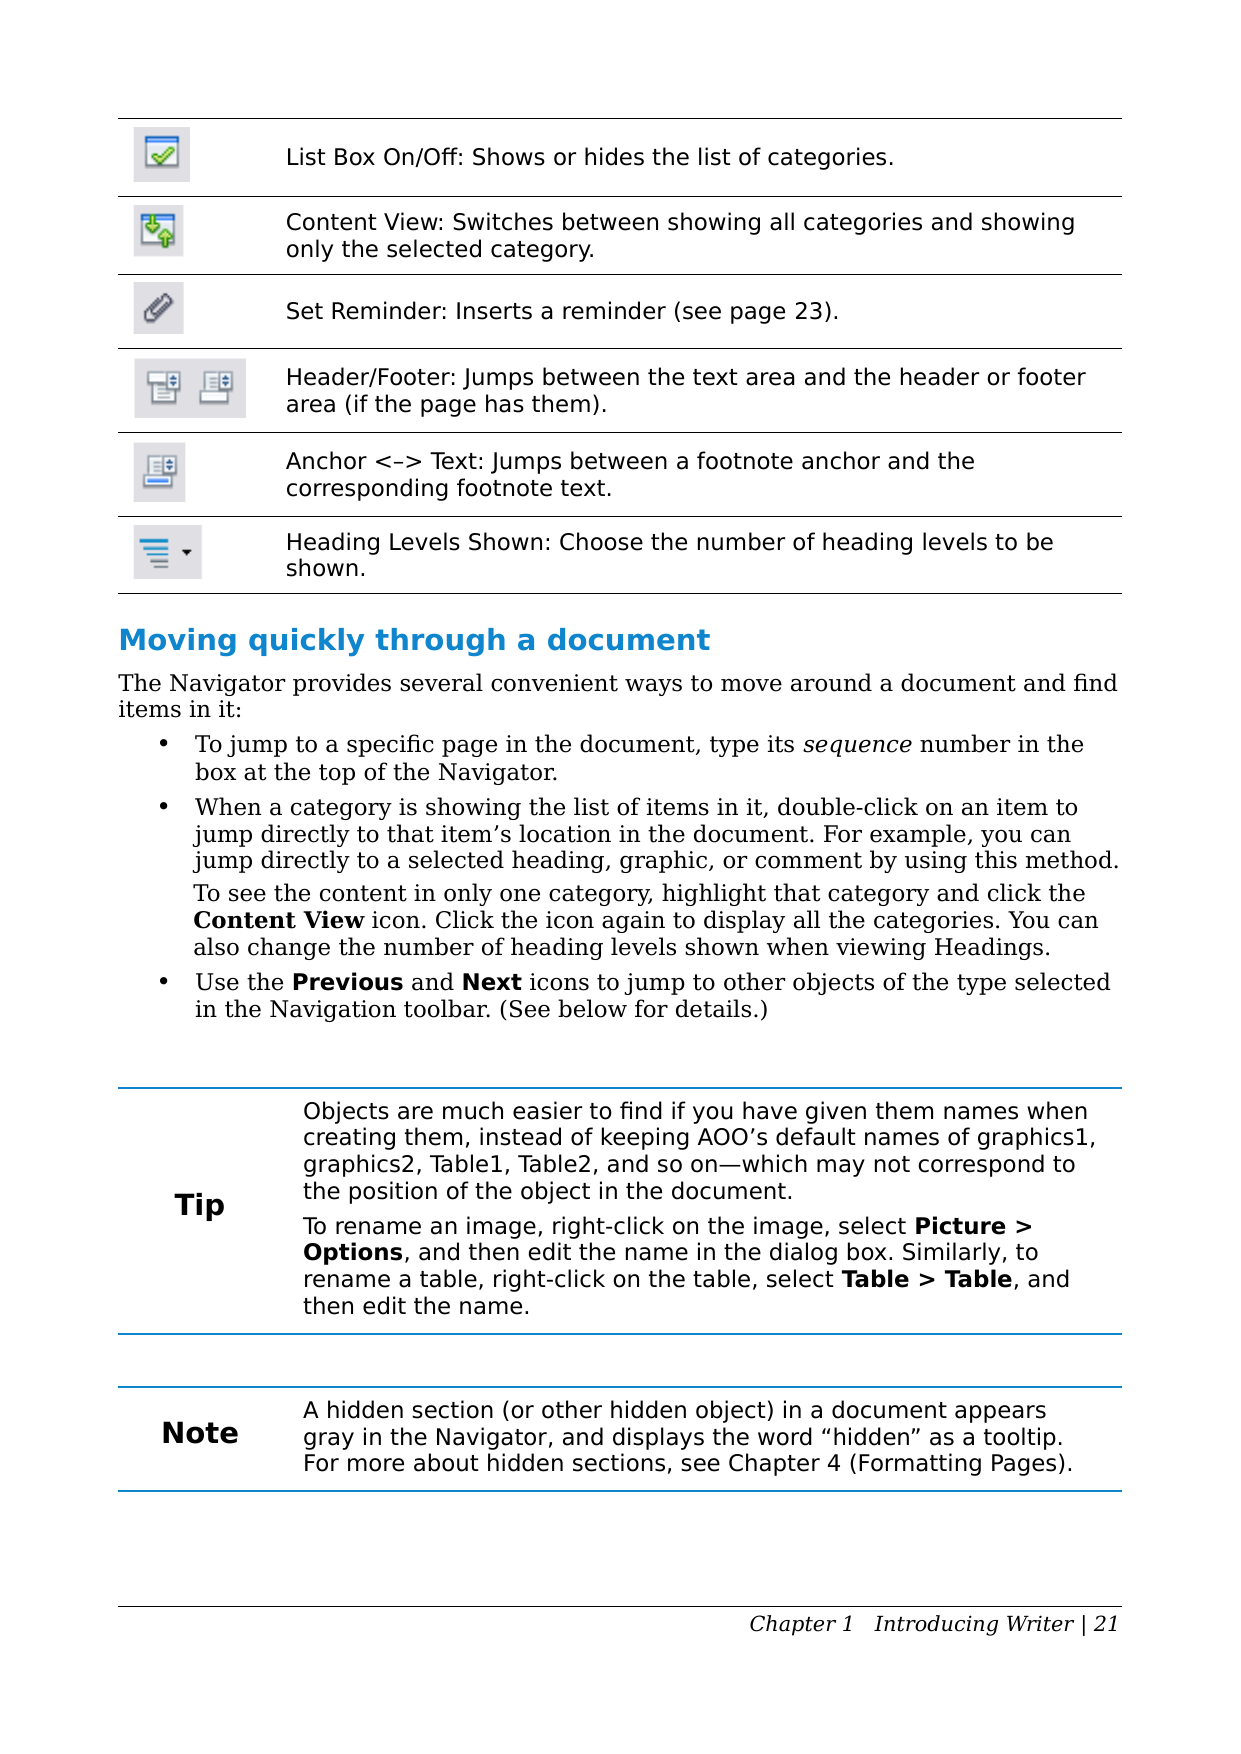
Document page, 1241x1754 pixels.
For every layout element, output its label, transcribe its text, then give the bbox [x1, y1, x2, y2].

table_cell Set Reminder: Inserts a reminder (see page 23). [270, 275, 1122, 348]
table_cell Content View: Switches between showing all categories and showing only the selected category. [270, 197, 1122, 274]
picture [133, 441, 186, 502]
table_header Note [118, 1388, 281, 1490]
picture [133, 205, 186, 259]
subtitle Moving quickly through a document [118, 623, 1122, 657]
table_cell [118, 119, 270, 196]
table_cell List Box On/Off: Shows or hides the list of categories. [270, 119, 1122, 196]
table_cell Header/Footer: Jumps between the text area and the header or footer area (if the page has them). [270, 349, 1122, 432]
picture [133, 282, 184, 334]
table_cell [118, 275, 270, 348]
table_header A hidden section (or other hidden object) in a document appears gray in the Navigator, and displays the word “hidden” as a tooltip. For more about hidden sections, see Chapter 4 (Formatting Pages). [281, 1388, 1122, 1490]
table_cell [118, 349, 270, 432]
list Use the Previous and Next icons to jump to other objects of the type selected in the Navigation toolbar. (See below for details.) [156, 967, 1122, 1023]
picture [133, 357, 246, 418]
picture [133, 525, 204, 579]
table_cell Anchor <–> Text: Jumps between a footnote anchor and the corresponding footnote text. [270, 433, 1122, 516]
picture [133, 127, 190, 182]
list To see the content in only one category, highlight that category and click the Content View icon. Click the icon again to display all the categories. You can also change the number of heading levels shown when viewing Headings. [193, 881, 1122, 961]
table_cell [118, 433, 270, 516]
table_cell [118, 197, 270, 274]
table_header Tip [118, 1089, 281, 1332]
table_cell Heading Levels Shown: Choose the number of heading levels to be shown. [270, 517, 1122, 593]
list When a category is showing the list of items in it, double-click on an item to jump directly to that item’s location in the document. For example, you can jump directly to a selected heading, graphic, or comment by using this method. [156, 792, 1122, 874]
list The Navigator provides several convenient ways to move around a document and find items in it: [118, 670, 1122, 723]
table_header Objects are much easier to find if you have given them names when creating them, instead of keeping AOO’s default names of graphics1, graphics2, Table1, Table2, and so on—which may not correspond to the position of the object in the document. To rename an image, right-click on the image, select Picture > Options, and then edit the name in the dialog box. Similarly, to rename a table, right-click on the table, select Table > Table, and then edit the name. [281, 1089, 1122, 1332]
table_cell [118, 517, 270, 593]
list To jump to a specific page in the document, type its sequence number in the box at the top of the Navigator. [156, 730, 1122, 786]
